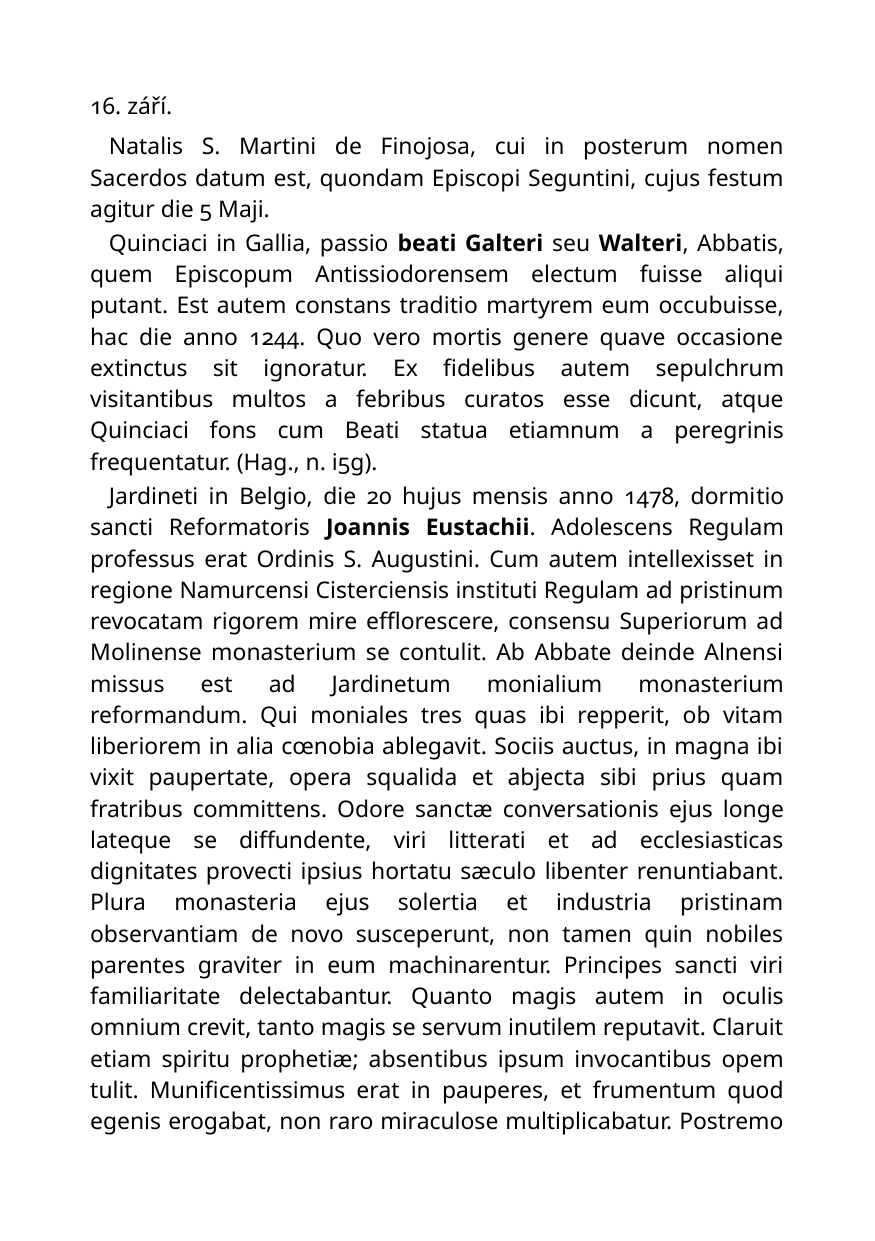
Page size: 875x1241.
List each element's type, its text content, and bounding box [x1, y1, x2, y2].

text Jardineti in Belgio, die 20 hujus mensis anno 1478, dormi­tio sancti Reformatoris Joannis Eustachii. Adolescens Regulam professus erat Ordinis S. Augustini. Cum autem intellexisset in regione Namurcensi Cisterciensis instituti Regulam ad pristinum revocatam rigorem mire efflorescere, consensu Superiorum ad Molinense monasterium se contulit. Ab Abbate deinde Alnensi missus est ad Jardinetum monialium monasterium reformandum. Qui moniales tres quas ibi repperit, ob vitam liberiorem in alia cœnobia ablegavit. Sociis auctus, in magna ibi vixit paupertate, opera squalida et abjecta sibi prius quam fratribus committens. Odore san­ctæ conversationis ejus longe lateque se diffundente, viri litterati et ad ecclesiasticas dignitates provecti ipsius hortatu sæculo libenter renuntiabant. Plura monasteria ejus solertia et industria pristinam observantiam de novo susceperunt, non tamen quin nobiles parentes graviter in eum machinarentur. Principes sancti viri familiaritate delectabantur. Quanto magis autem in oculis omnium crevit, tanto magis se servum inutilem reputavit. Claruit etiam spiritu prophetiæ; absen­tibus ipsum invocantibus opem tulit. Munificentissimus erat in pauperes, et frumentum quod egenis erogabat, non raro miraculose multiplicabatur. Postremo [90, 480, 784, 1136]
text Natalis S. Martini de Finojosa, cui in posterum nomen Sacerdos datum est, quondam Episcopi Seguntini, cujus festum agitur die 5 Maji. [90, 130, 784, 224]
text 16. září. [90, 90, 784, 121]
text Quinciaci in Gallia, passio beati Galteri seu Walteri, Abbatis, quem Episcopum Antissiodorensem electum fuisse aliqui putant. Est autem constans traditio martyrem eum occubuisse, hac die anno 1244. Quo vero mortis genere quave occasione extinctus sit ignoratur. Ex fidelibus autem sepul­chrum visitantibus multos a febribus curatos esse dicunt, atque Quinciaci fons cum Beati statua etiamnum a peregrinis frequentatur. (Hag., n. i5g). [90, 227, 784, 477]
